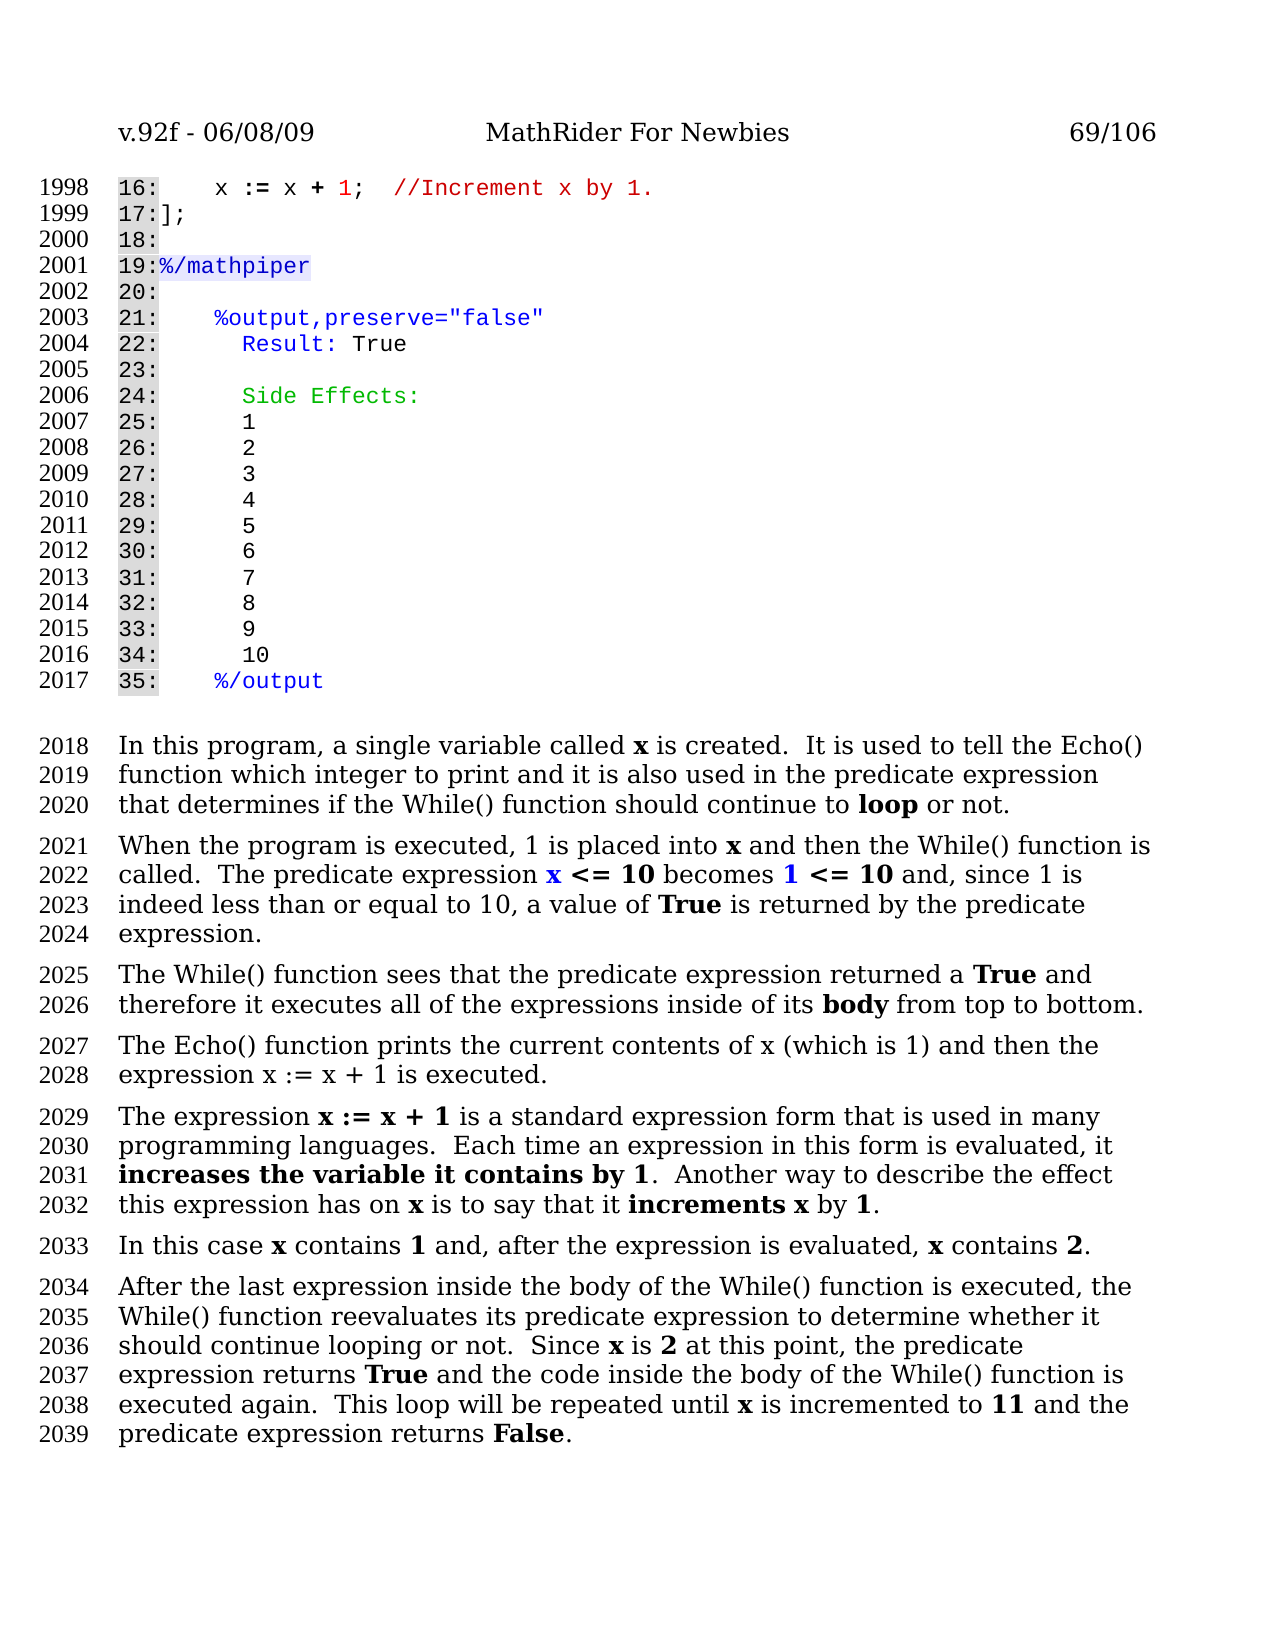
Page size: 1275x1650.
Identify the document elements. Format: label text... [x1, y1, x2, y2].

text 35: %/output [118, 669, 1157, 696]
text The Echo() function prints the current contents of x (which is 1) and then the expression x := x + 1 is executed. [118, 1031, 1157, 1089]
text 30: 6 [118, 540, 1157, 566]
text 33: 9 [118, 618, 1157, 644]
text In this program, a single variable called x is created. It is used to tell the Echo() function which integer to print and it is also used in the predicate expression that determines if the While() function should continue to loop or not. [118, 731, 1157, 819]
text 27: 3 [118, 462, 1157, 488]
text The expression x := x + 1 is a standard expression form that is used in many programming languages. Each time an expression in this form is evaluated, it increases the variable it contains by 1. Another way to describe the effect this expression has on x is to say that it increments x by 1. [118, 1102, 1157, 1219]
text 22: Result: True [118, 332, 1157, 358]
text 34: 10 [118, 644, 1157, 669]
text 19:%/mathpiper [118, 254, 1157, 281]
text 18: [118, 229, 1157, 254]
text 26: 2 [118, 436, 1157, 462]
text When the program is executed, 1 is placed into x and then the While() function is called. The predicate expression x <= 10 becomes 1 <= 10 and, since 1 is indeed less than or equal to 10, a value of True is returned by the predicate expression. [118, 831, 1157, 948]
text 25: 1 [118, 410, 1157, 436]
text In this case x contains 1 and, after the expression is evaluated, x contains 2. [118, 1231, 1157, 1260]
text After the last expression inside the body of the While() function is executed, the While() function reevaluates its predicate expression to determine whether it should continue looping or not. Since x is 2 at this point, the predicate expression returns True and the code inside the body of the While() function is executed again. This loop will be repeated until x is incremented to 11 and the predicate expression returns False. [118, 1272, 1157, 1448]
text 29: 5 [118, 514, 1157, 540]
text 16: x := x + 1; //Increment x by 1. [118, 177, 1157, 203]
text 24: Side Effects: [118, 384, 1157, 410]
text 32: 8 [118, 592, 1157, 618]
text 17:]; [118, 203, 1157, 229]
text 23: [118, 358, 1157, 384]
text 28: 4 [118, 488, 1157, 514]
text 20: [118, 281, 1157, 306]
text 31: 7 [118, 566, 1157, 592]
text 21: %output,preserve="false" [118, 306, 1157, 332]
text The While() function sees that the predicate expression returned a True and therefore it executes all of the expressions inside of its body from top to bottom. [118, 960, 1157, 1019]
